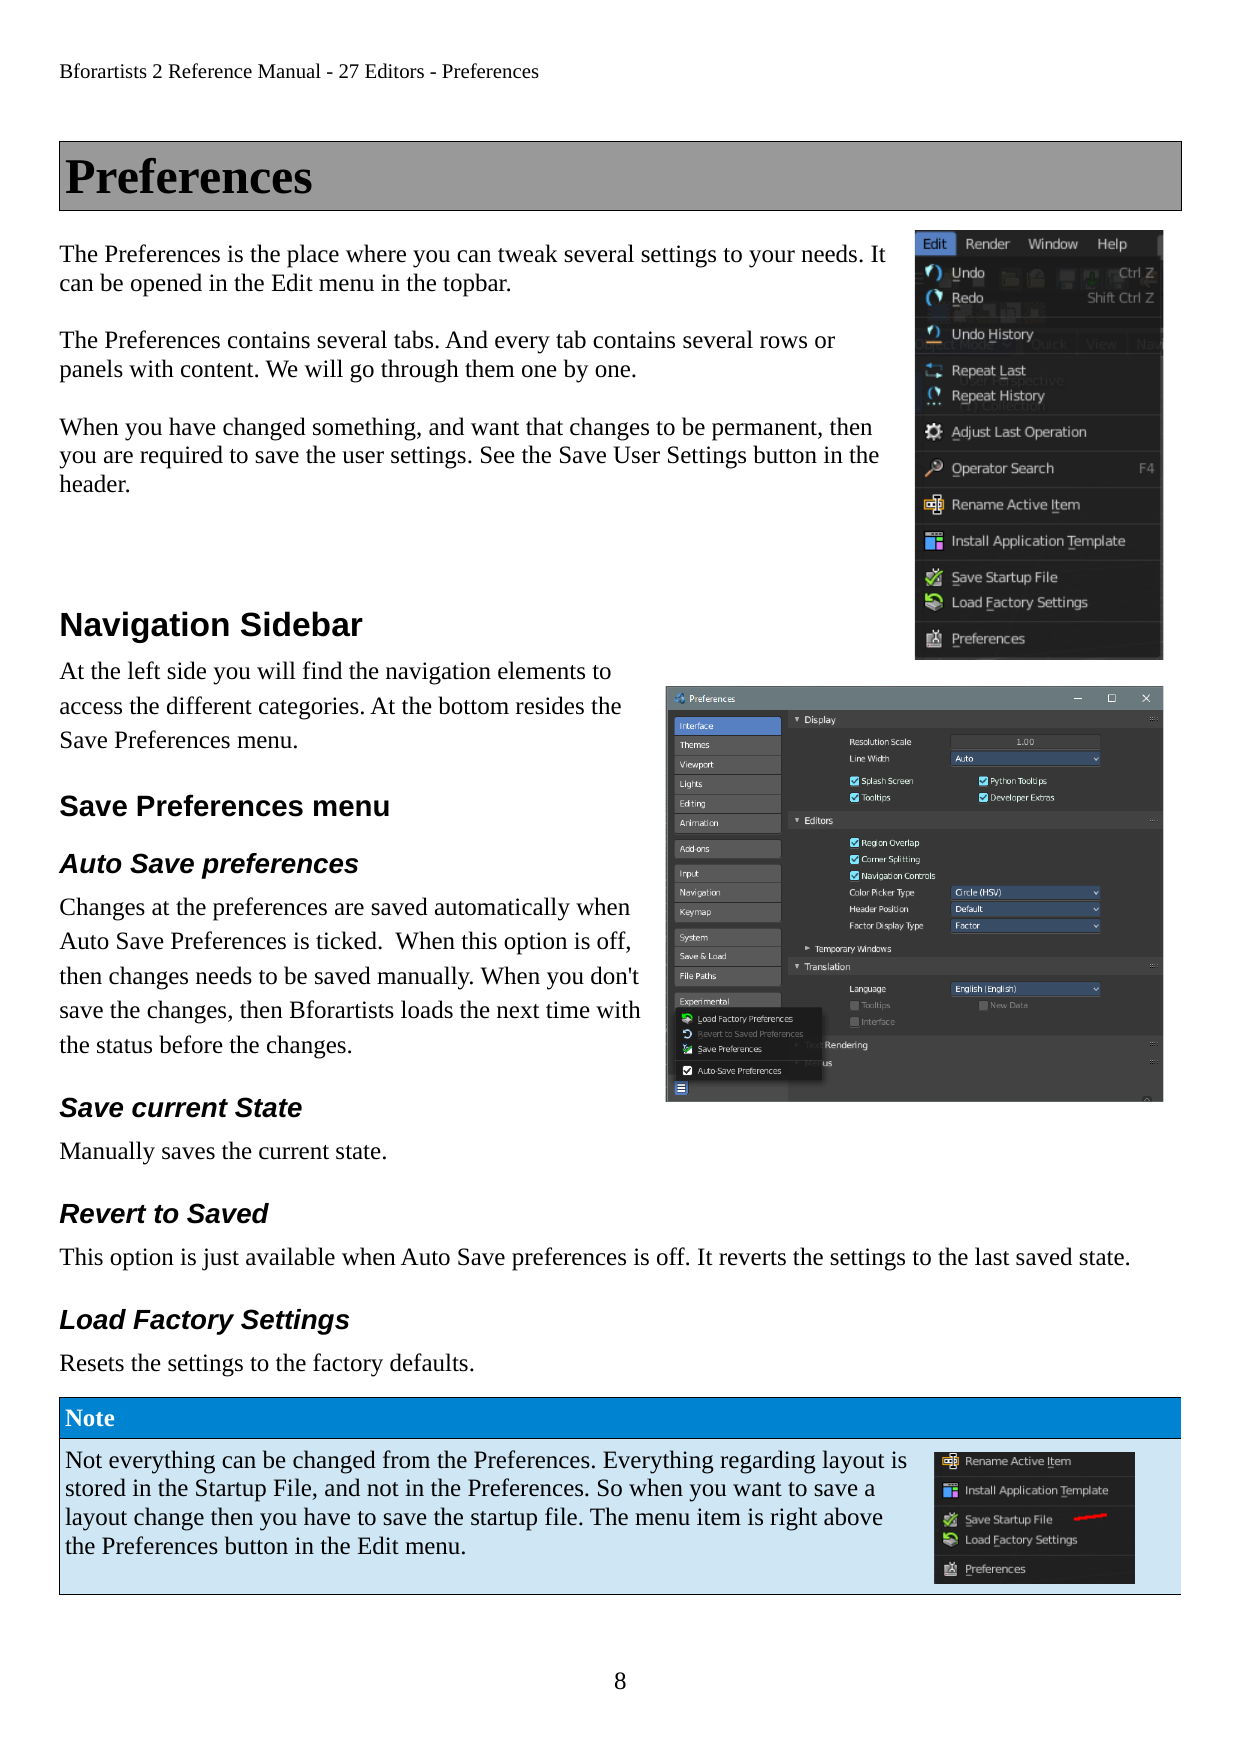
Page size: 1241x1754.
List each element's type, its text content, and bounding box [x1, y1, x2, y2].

text The Preferences contains several tabs. And every tab contains several rows or panels with content. We will go through them one by one. [59, 326, 914, 383]
text This option is just available when Auto Save preferences is off. It reverts the settings to the last saved state. [59, 1242, 1181, 1271]
subtitle [1164, 605, 1181, 644]
subtitle [1164, 848, 1181, 879]
subtitle Load Factory Settings [59, 1303, 1181, 1335]
text Manually saves the current state. [59, 1136, 1181, 1164]
subtitle Save Preferences menu [59, 789, 665, 823]
table_header Note [60, 1398, 1181, 1438]
table_header Preferences [60, 142, 1181, 210]
subtitle Save current State [59, 1091, 1181, 1123]
text At the left side you will find the navigation elements to access the different categories. At the bottom resides the Save Preferences menu. [59, 656, 1181, 754]
picture [665, 686, 1164, 1102]
text When you have changed something, and want that changes to be permanent, then you are required to save the user settings. See the Save User Settings button in the header. [59, 412, 914, 498]
text Changes at the preferences are saved automatically when Auto Save Preferences is ticked. When this option is off, then changes needs to be saved manually. When you don't save the changes, then Bforartists loads the next time with the status before the changes. [59, 892, 665, 1059]
subtitle [1164, 789, 1181, 823]
table_cell Not everything can be changed from the Preferences. Everything regarding layout is stored in the Startup File, and not in the Preferences. So when you want to save a layout change then you have to save the startup file. The menu item is right above the Preferences button in the Edit menu. [60, 1439, 1181, 1594]
picture [934, 1452, 1135, 1584]
text Resets the settings to the factory defaults. [59, 1348, 1181, 1376]
picture [914, 230, 1164, 660]
subtitle Auto Save preferences [59, 848, 665, 879]
subtitle Revert to Saved [59, 1197, 1181, 1229]
subtitle Navigation Sidebar [59, 605, 914, 644]
text The Preferences is the place where you can tweak several settings to your needs. It can be opened in the Edit menu in the topbar. [59, 239, 914, 297]
